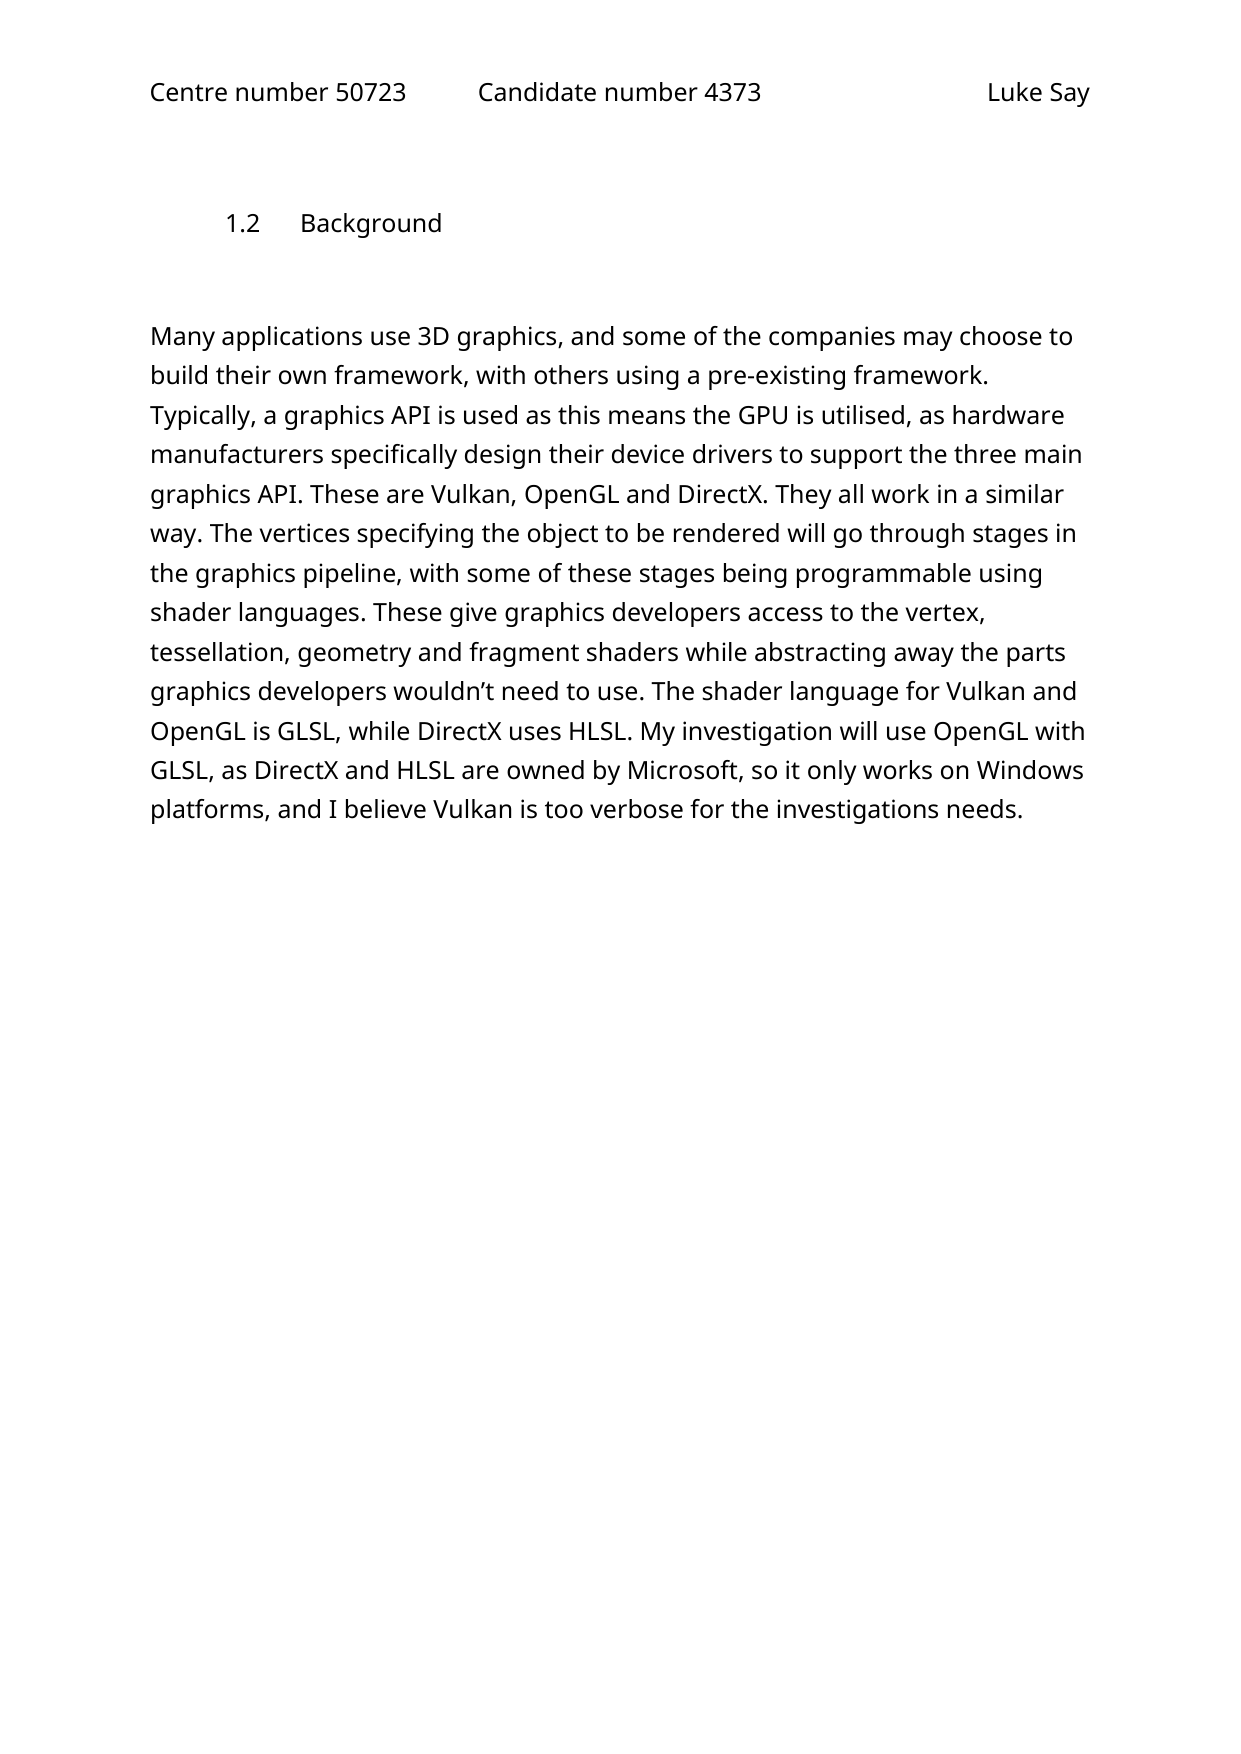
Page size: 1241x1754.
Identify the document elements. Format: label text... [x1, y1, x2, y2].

text Many applications use 3D graphics, and some of the companies may choose to build their own framework, with others using a pre-existing framework. Typically, a graphics API is used as this means the GPU is utilised, as hardware manufacturers specifically design their device drivers to support the three main graphics API. These are Vulkan, OpenGL and DirectX. They all work in a similar way. The vertices specifying the object to be rendered will go through stages in the graphics pipeline, with some of these stages being programmable using shader languages. These give graphics developers access to the vertex, tessellation, geometry and fragment shaders while abstracting away the parts graphics developers wouldn’t need to use. The shader language for Vulkan and OpenGL is GLSL, while DirectX uses HLSL. My investigation will use OpenGL with GLSL, as DirectX and HLSL are owned by Microsoft, so it only works on Windows platforms, and I believe Vulkan is too verbose for the investigations needs. [150, 318, 1090, 826]
text 1.2 Background [150, 206, 1090, 240]
